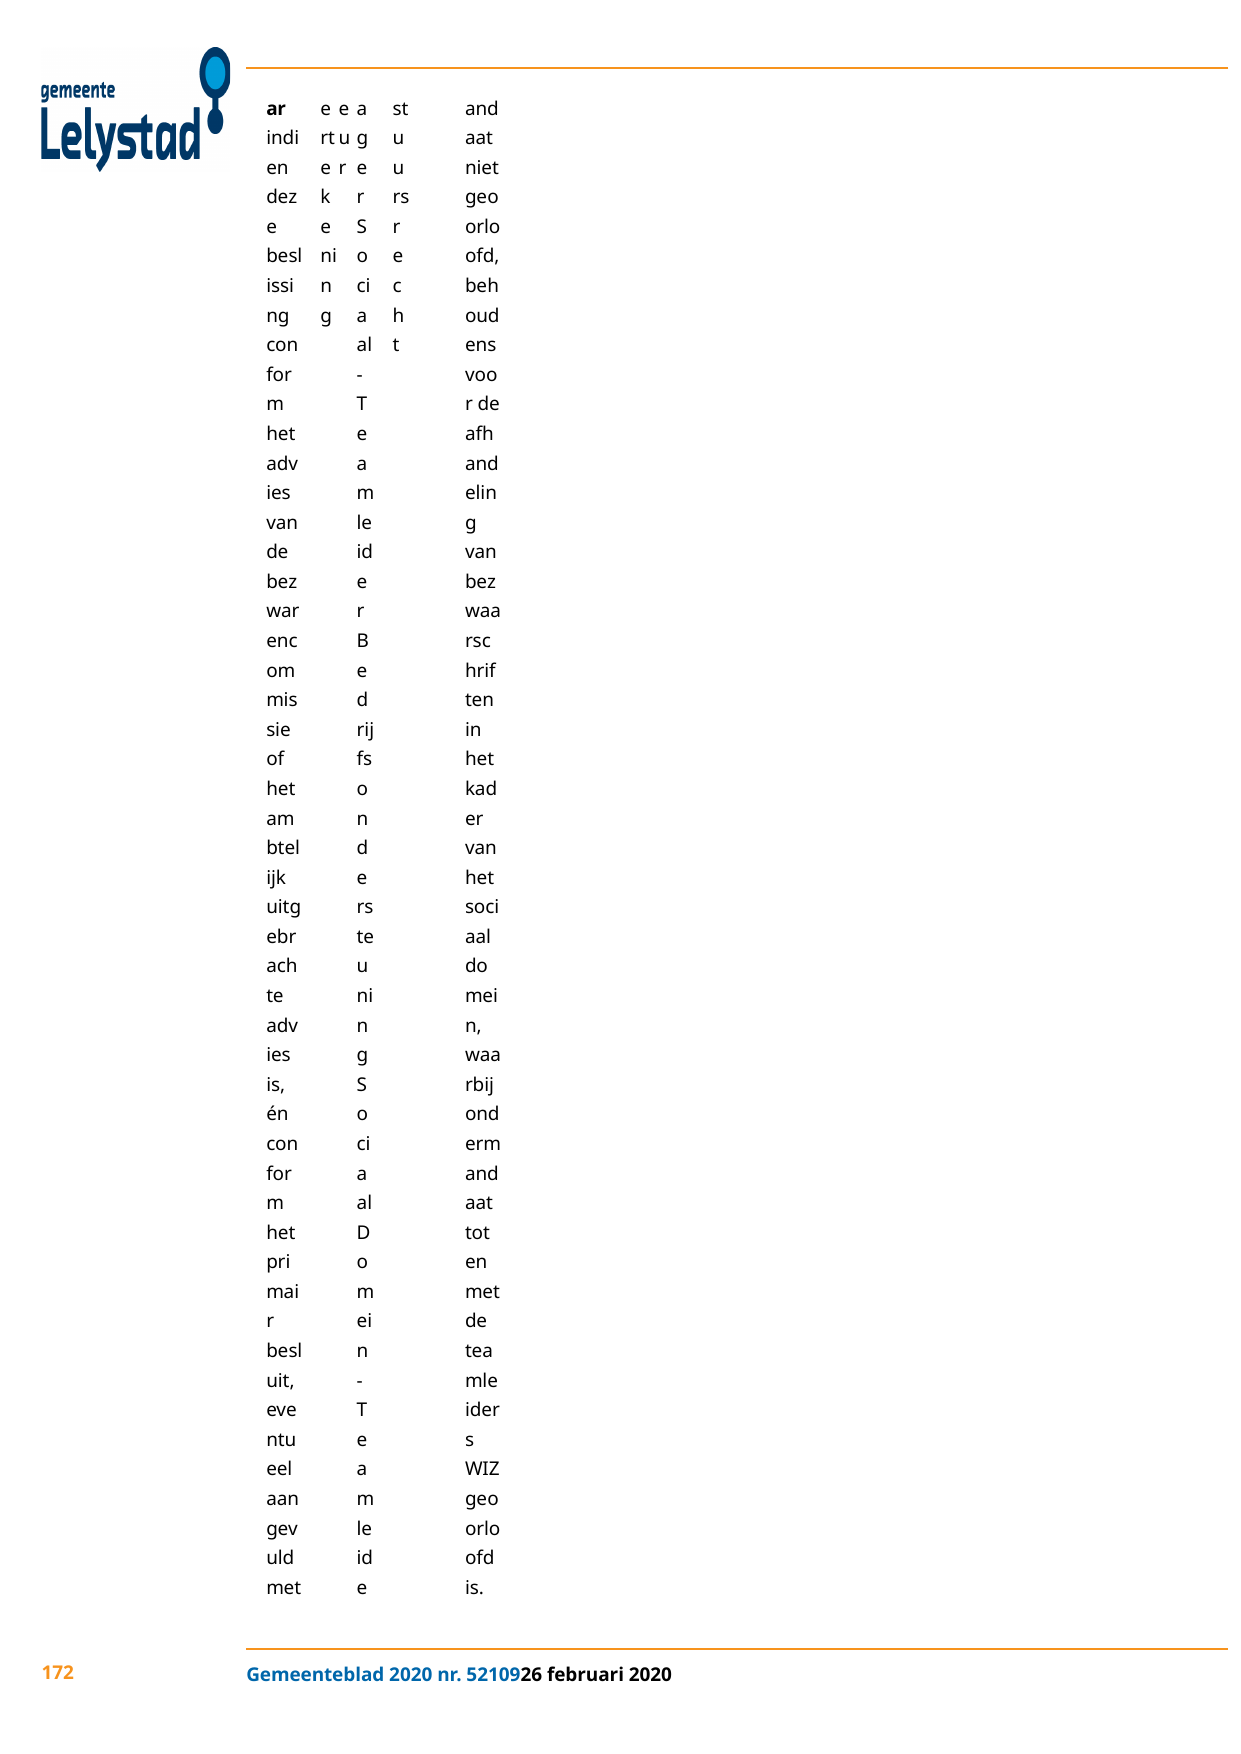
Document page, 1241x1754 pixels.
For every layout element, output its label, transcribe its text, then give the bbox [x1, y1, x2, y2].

table_cell [429, 95, 465, 1600]
table_cell [645, 95, 663, 1600]
table_cell [609, 95, 627, 1600]
table_cell ar indien deze beslissing conform het advies van de bezwarencommissie of het ambtelijk uitgebrachte advies is, én conform het primair besluit, eventueel aangevuld met [266, 95, 302, 1600]
table_cell [411, 95, 429, 1600]
table_cell stuursrecht [393, 95, 411, 1600]
table_cell [248, 95, 266, 1600]
table_cell [302, 95, 320, 1600]
table_cell [627, 95, 645, 1600]
table_cell [501, 95, 537, 1600]
table_cell [374, 95, 392, 1600]
table_cell [537, 95, 555, 1600]
table_cell ager Sociaal - Teamleider Bedrijfsondersteuning Sociaal Domein - Teamleide [356, 95, 374, 1600]
table_cell andaat niet geoorloofd, behoudens voor de afhandeling van bezwaarschriften in het kader van het sociaal domein, waarbij ondermandaat tot en met de teamleiders WIZ geoorloofd is. [465, 95, 501, 1600]
table_cell [591, 95, 609, 1600]
picture [41, 47, 231, 172]
table_cell [573, 95, 591, 1600]
table_cell ertekening [320, 95, 338, 1600]
table_cell [664, 95, 681, 1600]
table_cell [555, 95, 573, 1600]
table_cell eur [338, 95, 356, 1600]
